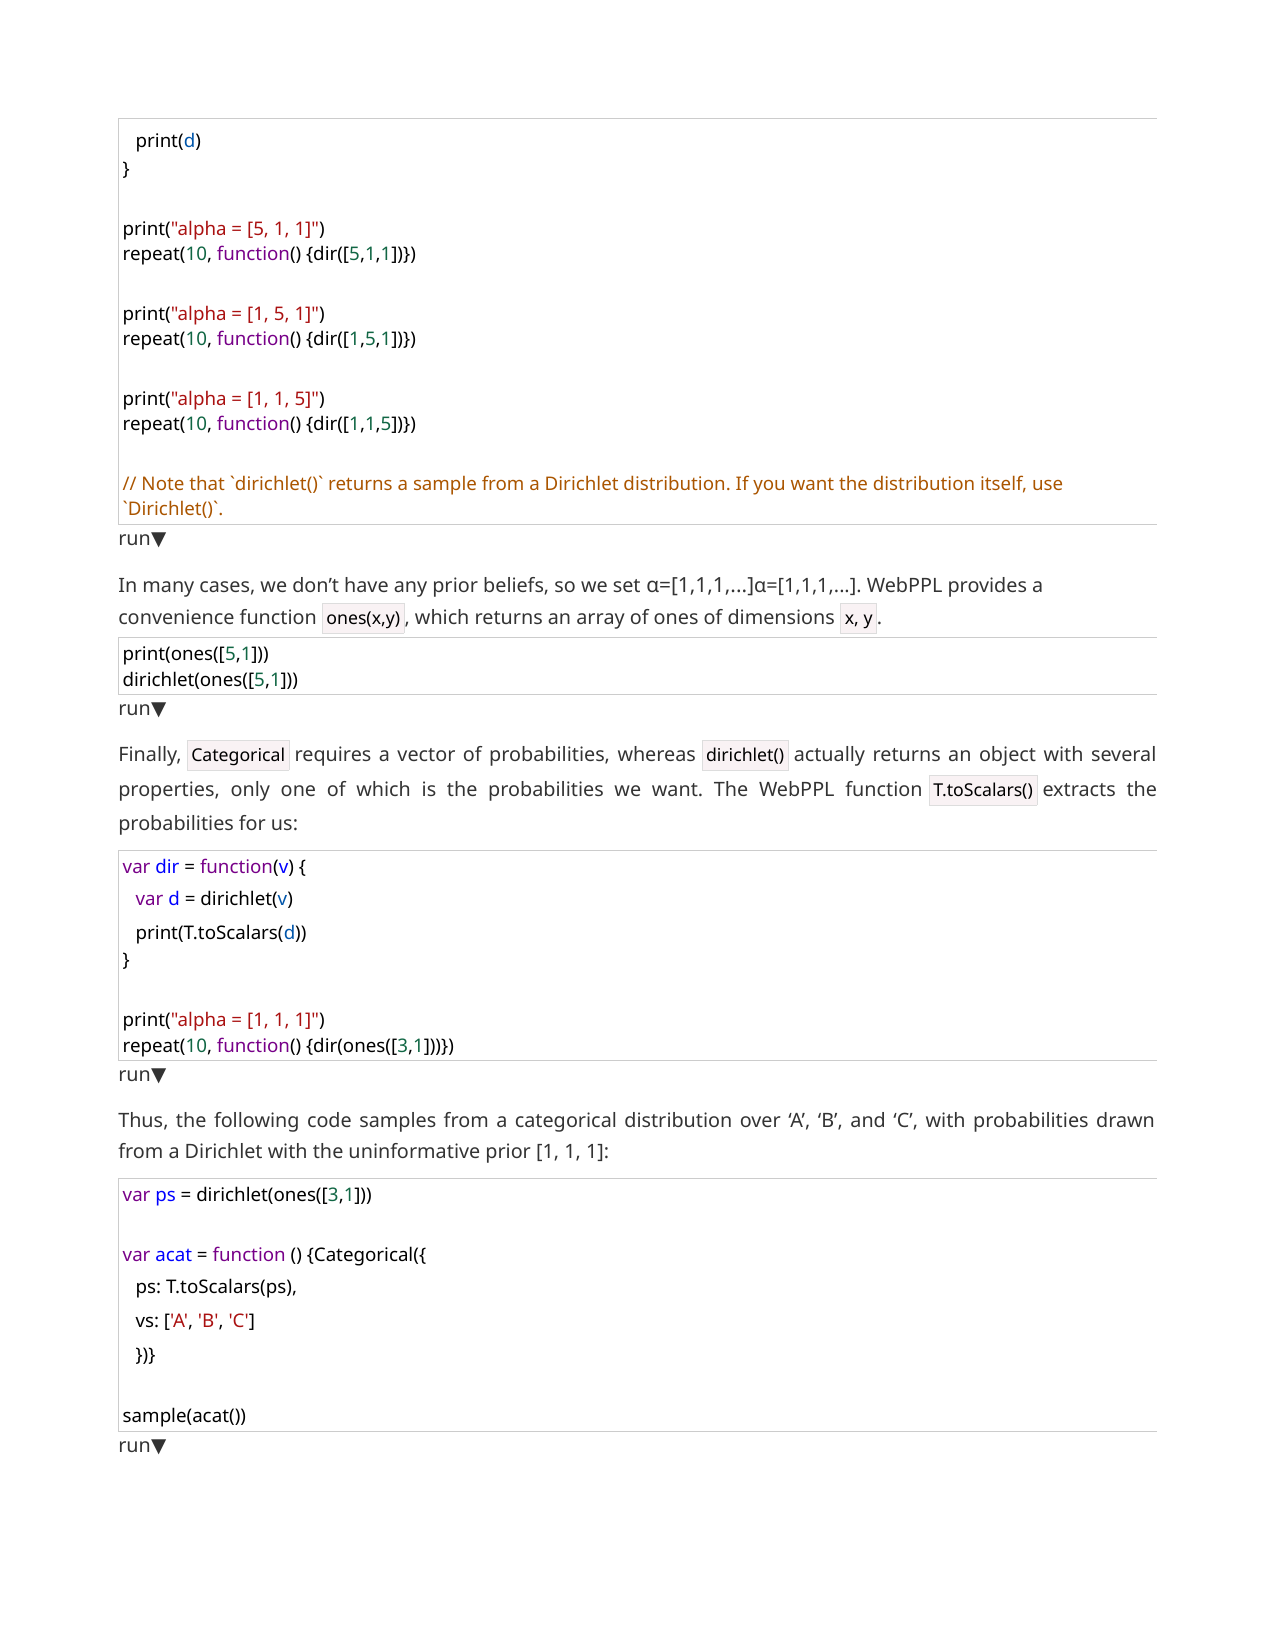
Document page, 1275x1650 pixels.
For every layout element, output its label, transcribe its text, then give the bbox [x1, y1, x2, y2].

text ​ [119, 1204, 1157, 1238]
text repeat(10, function() {dir([5,1,1])}) [119, 237, 1157, 263]
text vs: ['A', 'B', 'C'] [119, 1297, 1157, 1331]
text repeat(10, function() {dir([1,1,5])}) [119, 407, 1157, 433]
text ​ [119, 348, 1157, 382]
text sample(acat()) [119, 1399, 1157, 1431]
text ​ [119, 178, 1157, 215]
text Thus, the following code samples from a categorical distribution over ‘A’, ‘B’, and ‘C’, with probabilities drawn from a Dirichlet with the uninformative prior [1, 1, 1]: [118, 1106, 1157, 1164]
text ​ [119, 969, 1157, 1003]
text In many cases, we don’t have any prior beliefs, so we set α=[1,1,1,...]α=[1,1,1,...]. WebPPL provides a convenience function ones(x,y), which returns an array of ones of dimensions x, y. [118, 570, 1157, 633]
text run▼ [118, 1432, 1157, 1458]
text var dir = function(v) { [119, 851, 1157, 876]
text print(ones([5,1])) [119, 638, 1157, 663]
text print(T.toScalars(d)) [119, 910, 1157, 944]
text ps: T.toScalars(ps), [119, 1263, 1157, 1297]
text } [119, 944, 1157, 969]
text })} [119, 1331, 1157, 1368]
text run▼ [118, 525, 1157, 551]
text dirichlet(ones([5,1])) [119, 663, 1157, 694]
text run▼ [118, 695, 1157, 721]
text ​ [119, 433, 1157, 467]
text } [119, 152, 1157, 178]
text print("alpha = [1, 1, 1]") [119, 1003, 1157, 1029]
text run▼ [118, 1061, 1157, 1087]
text // Note that `dirichlet()` returns a sample from a Dirichlet distribution. If you want the distribution itself, use `Dirichlet()`. [119, 467, 1157, 524]
text var d = dirichlet(v) [119, 876, 1157, 910]
text var ps = dirichlet(ones([3,1])) [119, 1179, 1157, 1204]
text print("alpha = [1, 5, 1]") [119, 297, 1157, 322]
text var acat = function () {Categorical({ [119, 1238, 1157, 1263]
text repeat(10, function() {dir(ones([3,1]))}) [119, 1029, 1157, 1060]
text repeat(10, function() {dir([1,5,1])}) [119, 322, 1157, 348]
text print("alpha = [5, 1, 1]") [119, 212, 1157, 237]
text Finally, Categorical requires a vector of probabilities, whereas dirichlet() actually returns an object with several properties, only one of which is the probabilities we want. The WebPPL function T.toScalars() extracts the probabilities for us: [118, 740, 1157, 836]
text print("alpha = [1, 1, 5]") [119, 382, 1157, 407]
text print(d) [119, 119, 1157, 152]
text ​ [119, 263, 1157, 297]
